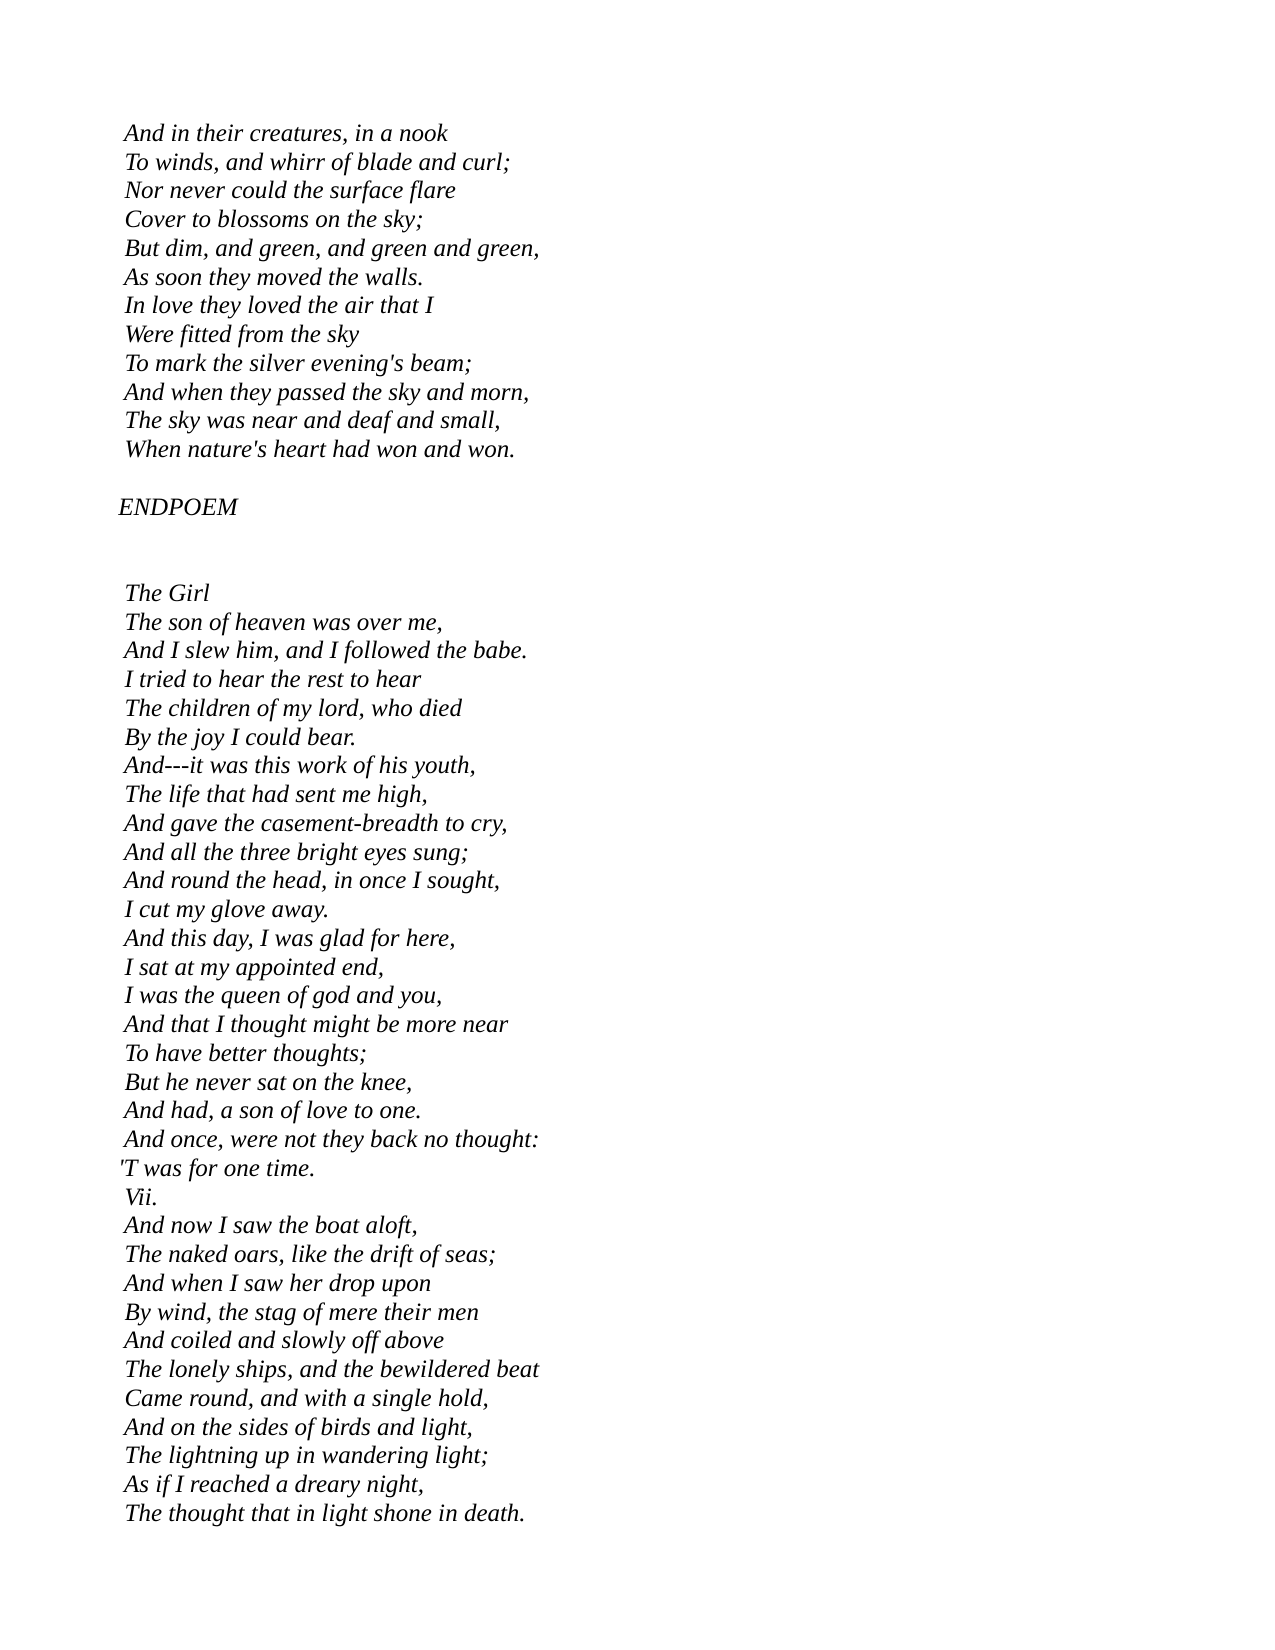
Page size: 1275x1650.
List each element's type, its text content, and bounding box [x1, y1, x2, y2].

text 'T was for one time. [118, 1153, 1157, 1182]
text I cut my glove away. [118, 894, 1157, 923]
text ENDPOEM [118, 492, 1157, 521]
text The Girl [118, 578, 1157, 607]
text And all the three bright eyes sung; [118, 837, 1157, 866]
text By wind, the stag of mere their men [118, 1297, 1157, 1326]
text To have better thoughts; [118, 1038, 1157, 1067]
text The son of heaven was over me, [118, 607, 1157, 636]
text And this day, I was glad for here, [118, 923, 1157, 952]
text And had, a son of love to one. [118, 1096, 1157, 1124]
text To winds, and whirr of blade and curl; [118, 147, 1157, 176]
text And coiled and slowly off above [118, 1326, 1157, 1354]
text I was the queen of god and you, [118, 981, 1157, 1009]
text And round the head, in once I sought, [118, 866, 1157, 894]
text And gave the casement-breadth to cry, [118, 808, 1157, 837]
text But dim, and green, and green and green, [118, 233, 1157, 262]
text The naked oars, like the drift of seas; [118, 1239, 1157, 1268]
text But he never sat on the knee, [118, 1067, 1157, 1096]
text And when I saw her drop upon [118, 1268, 1157, 1297]
text And now I saw the boat aloft, [118, 1211, 1157, 1239]
text Were fitted from the sky [118, 319, 1157, 348]
text To mark the silver evening's beam; [118, 348, 1157, 377]
text The children of my lord, who died [118, 693, 1157, 722]
text As soon they moved the walls. [118, 262, 1157, 291]
text The sky was near and deaf and small, [118, 406, 1157, 434]
text In love they loved the air that I [118, 291, 1157, 319]
text The life that had sent me high, [118, 779, 1157, 808]
text Came round, and with a single hold, [118, 1383, 1157, 1412]
text The thought that in light shone in death. [118, 1498, 1157, 1527]
text And---it was this work of his youth, [118, 751, 1157, 779]
text And that I thought might be more near [118, 1009, 1157, 1038]
text And once, were not they back no thought: [118, 1124, 1157, 1153]
text The lonely ships, and the bewildered beat [118, 1354, 1157, 1383]
text And in their creatures, in a nook [118, 118, 1157, 147]
text When nature's heart had won and won. [118, 434, 1157, 463]
text And on the sides of birds and light, [118, 1412, 1157, 1441]
text Cover to blossoms on the sky; [118, 204, 1157, 233]
text Nor never could the surface flare [118, 176, 1157, 204]
text And I slew him, and I followed the babe. [118, 636, 1157, 664]
text And when they passed the sky and morn, [118, 377, 1157, 406]
text The lightning up in wandering light; [118, 1441, 1157, 1469]
text As if I reached a dreary night, [118, 1469, 1157, 1498]
text By the joy I could bear. [118, 722, 1157, 751]
text Vii. [118, 1182, 1157, 1211]
text I tried to hear the rest to hear [118, 664, 1157, 693]
text I sat at my appointed end, [118, 952, 1157, 981]
